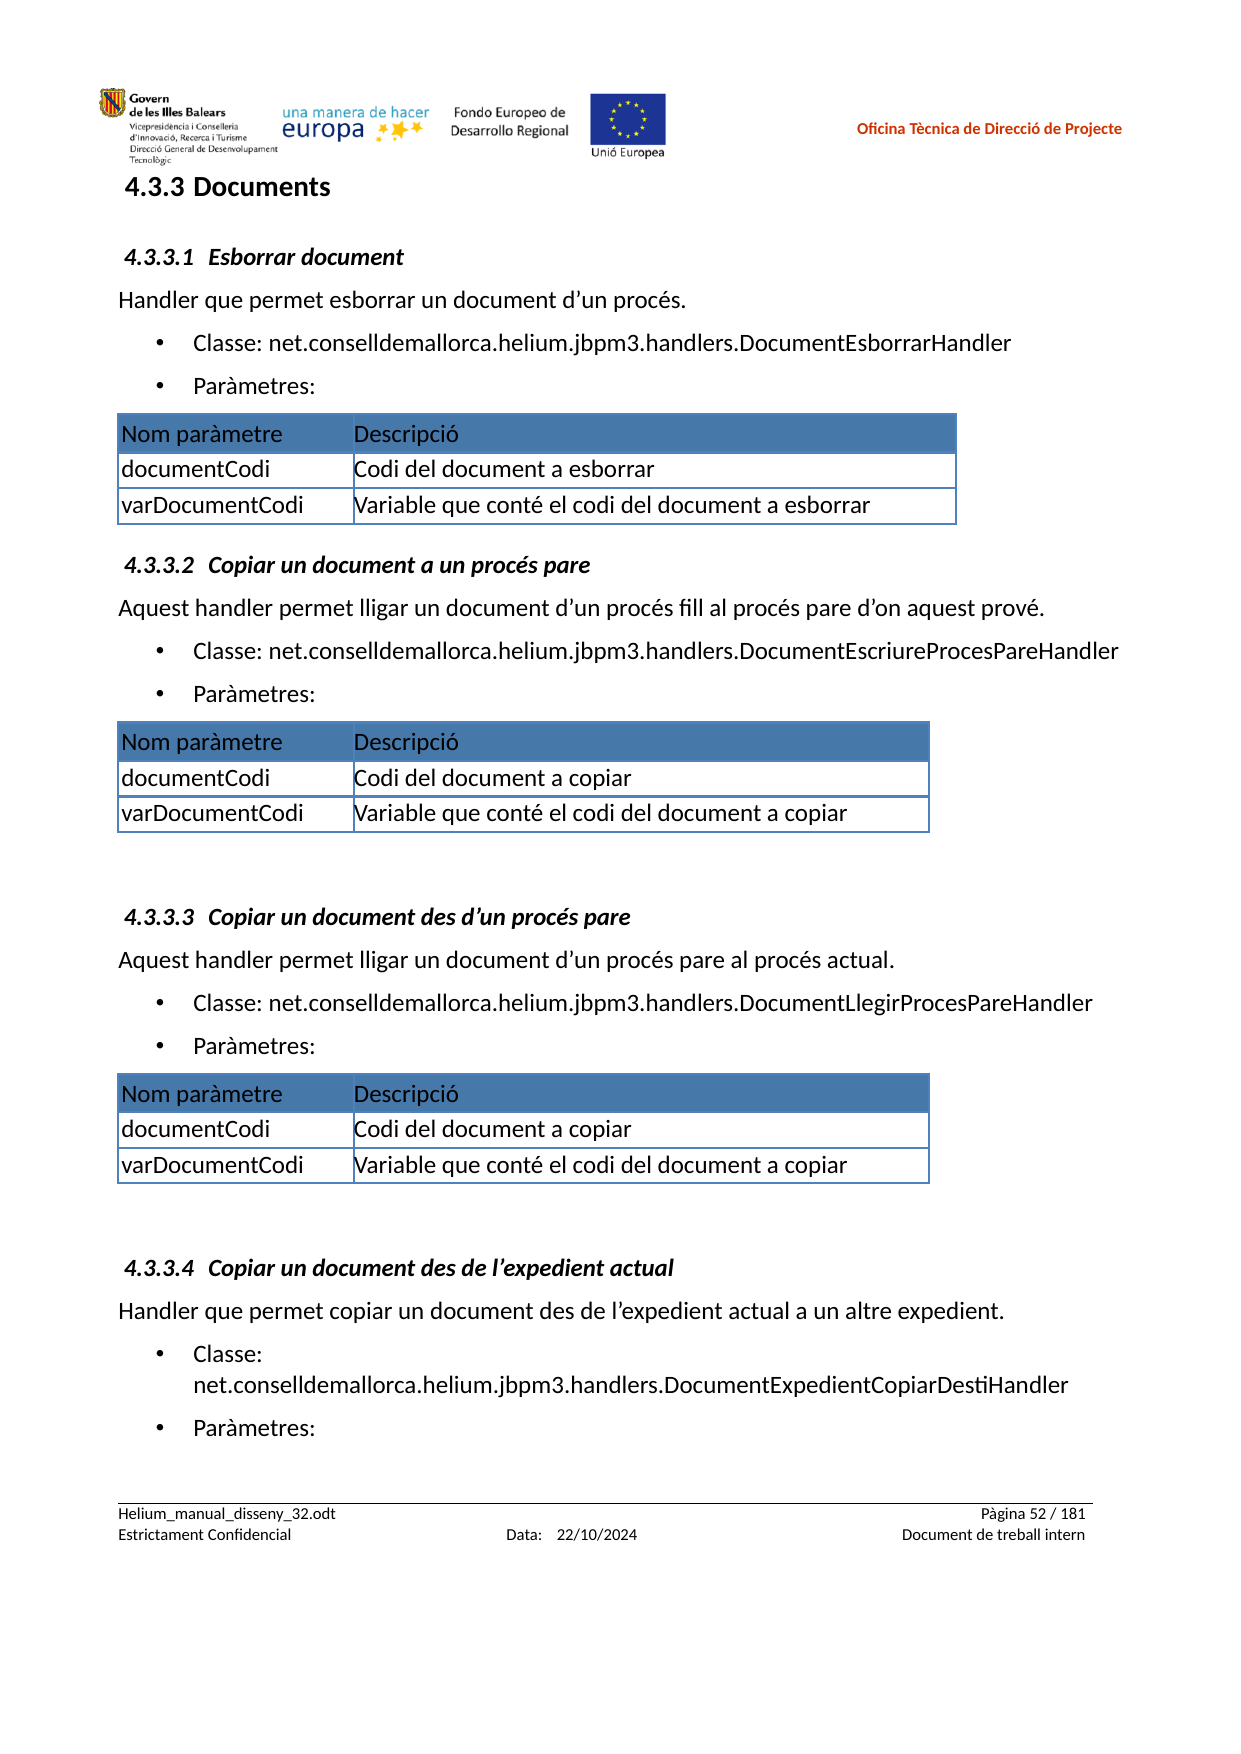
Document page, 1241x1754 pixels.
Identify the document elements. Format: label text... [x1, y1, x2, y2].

table_cell Variable que conté el codi del document a copiar [355, 1149, 928, 1182]
table_cell documentCodi [119, 454, 353, 487]
list Classe: net.conselldemallorca.helium.jbpm3.handlers.DocumentEscriureProcesPareHandler [156, 635, 1122, 666]
text Handler que permet esborrar un document d’un procés. [118, 284, 1122, 314]
subtitle Copiar un document des d’un procés pare [118, 901, 1122, 931]
table_header Nom paràmetre [119, 724, 353, 760]
table_cell Variable que conté el codi del document a esborrar [355, 489, 955, 522]
table_cell varDocumentCodi [119, 798, 353, 831]
text Aquest handler permet lligar un document d’un procés pare al procés actual. [118, 944, 1122, 974]
table_cell varDocumentCodi [119, 1149, 353, 1182]
table_header Descripció [355, 724, 928, 760]
subtitle Copiar un document a un procés pare [118, 549, 1122, 580]
list Classe: net.conselldemallorca.helium.jbpm3.handlers.DocumentLlegirProcesPareHandler [156, 987, 1122, 1017]
subtitle Documents [118, 168, 1122, 203]
table_header Nom paràmetre [119, 1075, 353, 1111]
subtitle Copiar un document des de l’expedient actual [118, 1252, 1122, 1283]
table_cell Codi del document a esborrar [355, 454, 955, 487]
text Handler que permet copiar un document des de l’expedient actual a un altre expedient. [118, 1295, 1122, 1326]
picture [99, 87, 668, 166]
list Paràmetres: [156, 1412, 1122, 1442]
table_cell varDocumentCodi [119, 489, 353, 522]
list Classe: net.conselldemallorca.helium.jbpm3.handlers.DocumentExpedientCopiarDestiHandler [156, 1338, 1122, 1399]
list Paràmetres: [156, 678, 1122, 709]
text Aquest handler permet lligar un document d’un procés fill al procés pare d’on aquest prové. [118, 592, 1122, 623]
list Classe: net.conselldemallorca.helium.jbpm3.handlers.DocumentEsborrarHandler [156, 327, 1122, 357]
table_header Nom paràmetre [119, 415, 353, 451]
table_cell documentCodi [119, 762, 353, 795]
subtitle Esborrar document [118, 241, 1122, 271]
table_cell documentCodi [119, 1113, 353, 1147]
table_cell Codi del document a copiar [355, 1113, 928, 1147]
table_cell Codi del document a copiar [355, 762, 928, 795]
table_header Descripció [355, 415, 955, 451]
list Paràmetres: [156, 1030, 1122, 1060]
table_header Descripció [355, 1075, 928, 1111]
list Paràmetres: [156, 370, 1122, 400]
table_cell Variable que conté el codi del document a copiar [355, 798, 928, 831]
